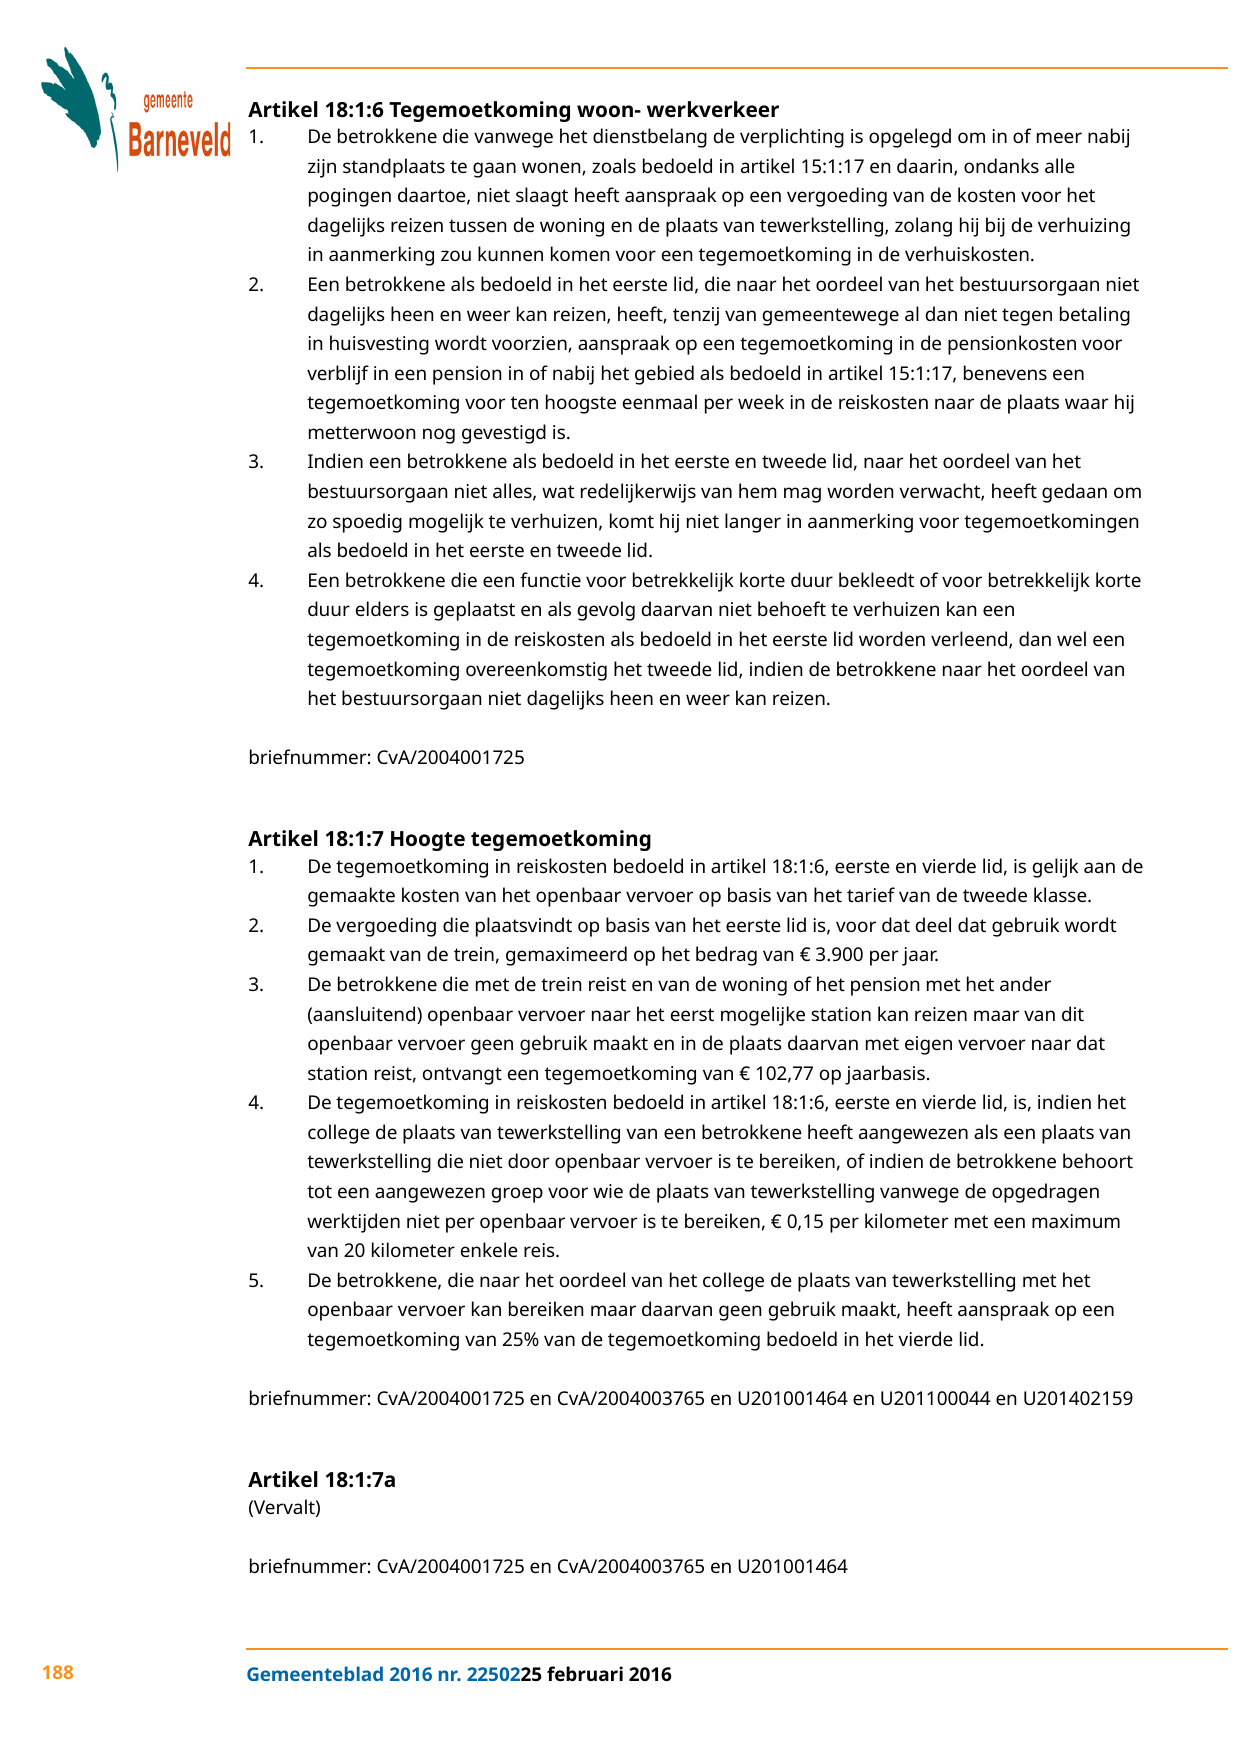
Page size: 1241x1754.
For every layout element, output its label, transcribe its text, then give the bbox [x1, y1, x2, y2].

list Een betrokkene als bedoeld in het eerste lid, die naar het oordeel van het bestuursorgaan niet dagelijks heen en weer kan reizen, heeft, tenzij van gemeentewege al dan niet tegen betaling in huisvesting wordt voorzien, aanspraak op een tegemoetkoming in de pensionkosten voor verblijf in een pension in of nabij het gebied als bedoeld in artikel 15:1:17, benevens een tegemoetkoming voor ten hoogste eenmaal per week in de reiskosten naar de plaats waar hij metterwoon nog gevestigd is. [248, 271, 1152, 445]
list De betrokkene die vanwege het dienstbelang de verplichting is opgelegd om in of meer nabij zijn standplaats te gaan wonen, zoals bedoeld in artikel 15:1:17 en daarin, ondanks alle pogingen daartoe, niet slaagt heeft aanspraak op een vergoeding van de kosten voor het dagelijks reizen tussen de woning en de plaats van tewerkstelling, zolang hij bij de verhuizing in aanmerking zou kunnen komen voor een tegemoetkoming in de verhuiskosten. [248, 123, 1152, 267]
list Indien een betrokkene als bedoeld in het eerste en tweede lid, naar het oordeel van het bestuursorgaan niet alles, wat redelijkerwijs van hem mag worden verwacht, heeft gedaan om zo spoedig mogelijk te verhuizen, komt hij niet langer in aanmerking voor tegemoetkomingen als bedoeld in het eerste en tweede lid. [248, 449, 1152, 563]
picture [41, 47, 231, 172]
list De betrokkene, die naar het oordeel van het college de plaats van tewerkstelling met het openbaar vervoer kan bereiken maar daarvan geen gebruik maakt, heeft aanspraak op een tegemoetkoming van 25% van de tegemoetkoming bedoeld in het vierde lid. [248, 1267, 1152, 1352]
list Een betrokkene die een functie voor betrekkelijk korte duur bekleedt of voor betrekkelijk korte duur elders is geplaatst en als gevolg daarvan niet behoeft te verhuizen kan een tegemoetkoming in de reiskosten als bedoeld in het eerste lid worden verleend, dan wel een tegemoetkoming overeenkomstig het tweede lid, indien de betrokkene naar het oordeel van het bestuursorgaan niet dagelijks heen en weer kan reizen. [248, 567, 1152, 711]
text (Vervalt) [248, 1494, 1152, 1519]
text Artikel 18:1:6 Tegemoetkoming woon- werkverkeer [248, 95, 1152, 123]
text briefnummer: CvA/2004001725 en CvA/2004003765 en U201001464 [248, 1553, 1152, 1579]
text briefnummer: CvA/2004001725 [248, 744, 1152, 770]
list De betrokkene die met de trein reist en van de woning of het pension met het ander (aansluitend) openbaar vervoer naar het eerst mogelijke station kan reizen maar van dit openbaar vervoer geen gebruik maakt en in de plaats daarvan met eigen vervoer naar dat station reist, ontvangt een tegemoetkoming van € 102,77 op jaarbasis. [248, 971, 1152, 1086]
text Artikel 18:1:7 Hoogte tegemoetkoming [248, 824, 1152, 853]
list De tegemoetkoming in reiskosten bedoeld in artikel 18:1:6, eerste en vierde lid, is, indien het college de plaats van tewerkstelling van een betrokkene heeft aangewezen als een plaats van tewerkstelling die niet door openbaar vervoer is te bereiken, of indien de betrokkene behoort tot een aangewezen groep voor wie de plaats van tewerkstelling vanwege de opgedragen werktijden niet per openbaar vervoer is te bereiken, € 0,15 per kilometer met een maximum van 20 kilometer enkele reis. [248, 1089, 1152, 1263]
list De tegemoetkoming in reiskosten bedoeld in artikel 18:1:6, eerste en vierde lid, is gelijk aan de gemaakte kosten van het openbaar vervoer op basis van het tarief van de tweede klasse. [248, 853, 1152, 908]
text briefnummer: CvA/2004001725 en CvA/2004003765 en U201001464 en U201100044 en U201402159 [248, 1385, 1152, 1411]
list De vergoeding die plaatsvindt op basis van het eerste lid is, voor dat deel dat gebruik wordt gemaakt van de trein, gemaximeerd op het bedrag van € 3.900 per jaar. [248, 912, 1152, 967]
text Artikel 18:1:7a [248, 1465, 1152, 1494]
